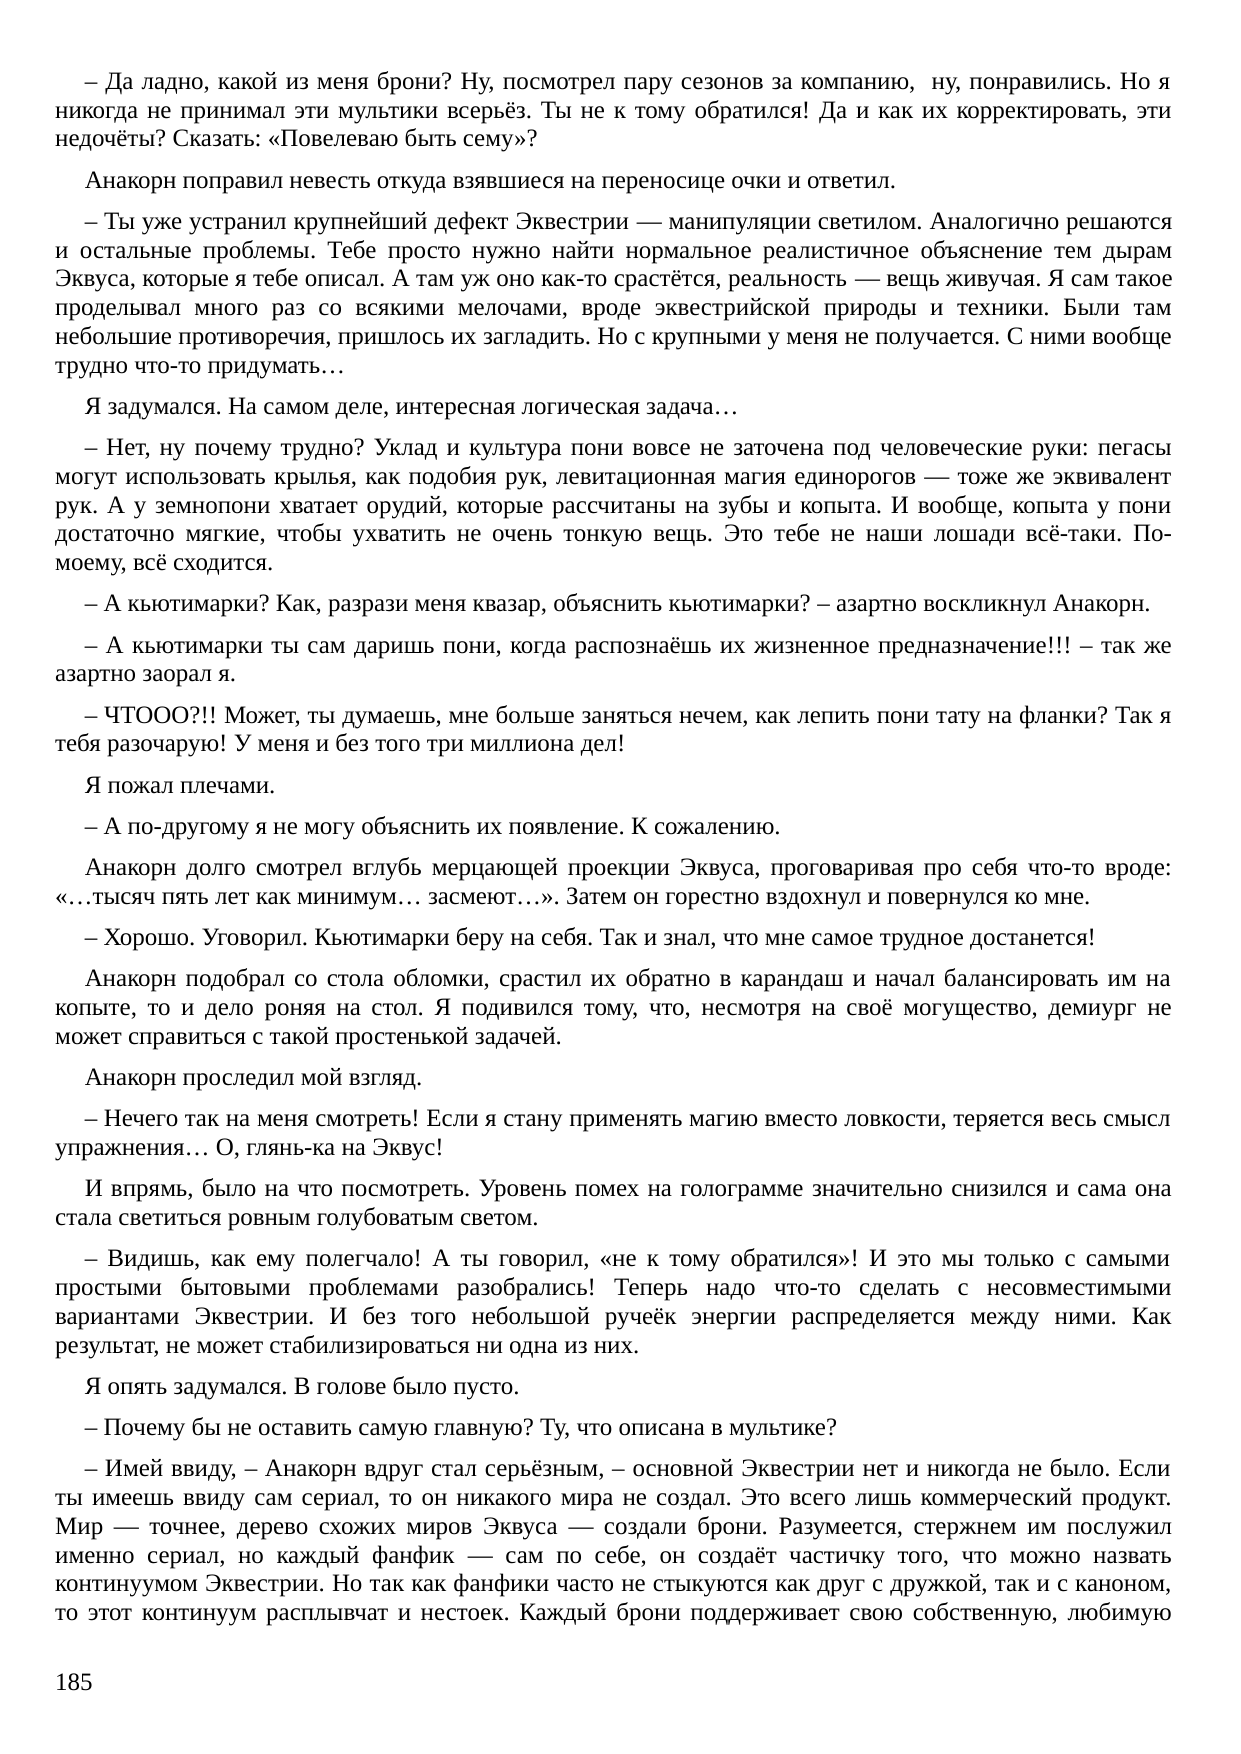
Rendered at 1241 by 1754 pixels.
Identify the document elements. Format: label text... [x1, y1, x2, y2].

text – Нет, ну почему трудно? Уклад и культура пони вовсе не заточена под человеческие руки: пегасы могут использовать крылья, как подобия рук, левитационная магия единорогов — тоже же эквивалент рук. А у земнопони хватает орудий, которые рассчитаны на зубы и копыта. И вообще, копыта у пони достаточно мягкие, чтобы ухватить не очень тонкую вещь. Это тебе не наши лошади всё-таки. По-моему, всё сходится. [55, 432, 1173, 576]
text – Нечего так на меня смотреть! Если я стану применять магию вместо ловкости, теряется весь смысл упражнения… О, глянь-ка на Эквус! [55, 1103, 1173, 1161]
text Я задумался. На самом деле, интересная логическая задача… [55, 391, 1173, 420]
text Анакорн поправил невесть откуда взявшиеся на переносице очки и ответил. [55, 165, 1173, 193]
text Я опять задумался. В голове было пусто. [55, 1371, 1173, 1400]
text – А кьютимарки ты сам даришь пони, когда распознаёшь их жизненное предназначение!!! – так же азартно заорал я. [55, 630, 1173, 687]
text – Хорошо. Уговорил. Кьютимарки беру на себя. Так и знал, что мне самое трудное достанется! [55, 922, 1173, 951]
text – Почему бы не оставить самую главную? Ту, что описана в мультике? [55, 1412, 1173, 1441]
text Анакорн проследил мой взгляд. [55, 1062, 1173, 1091]
text – Видишь, как ему полегчало! А ты говорил, «не к тому обратился»! И это мы только с самыми простыми бытовыми проблемами разобрались! Теперь надо что-то сделать с несовместимыми вариантами Эквестрии. И без того небольшой ручеёк энергии распределяется между ними. Как результат, не может стабилизироваться ни одна из них. [55, 1243, 1173, 1358]
text И впрямь, было на что посмотреть. Уровень помех на голограмме значительно снизился и сама она стала светиться ровным голубоватым светом. [55, 1173, 1173, 1231]
text – А кьютимарки? Как, разрази меня квазар, объяснить кьютимарки? – азартно воскликнул Анакорн. [55, 588, 1173, 617]
text – Да ладно, какой из меня брони? Ну, посмотрел пару сезонов за компанию, ну, понравились. Но я никогда не принимал эти мультики всерьёз. Ты не к тому обратился! Да и как их корректировать, эти недочёты? Сказать: «Повелеваю быть сему»? [55, 66, 1173, 152]
text – А по-другому я не могу объяснить их появление. К сожалению. [55, 811, 1173, 840]
text – ЧТООО?!! Может, ты думаешь, мне больше заняться нечем, как лепить пони тату на фланки? Так я тебя разочарую! У меня и без того три миллиона дел! [55, 700, 1173, 757]
text – Имей ввиду, – Анакорн вдруг стал серьёзным, – основной Эквестрии нет и никогда не было. Если ты имеешь ввиду сам сериал, то он никакого мира не создал. Это всего лишь коммерческий продукт. Мир — точнее, дерево схожих миров Эквуса — создали брони. Разумеется, стержнем им послужил именно сериал, но каждый фанфик — сам по себе, он создаёт частичку того, что можно назвать континуумом Эквестрии. Но так как фанфики часто не стыкуются как друг с дружкой, так и с каноном, то этот континуум расплывчат и нестоек. Каждый брони поддерживает свою собственную, любимую [55, 1453, 1173, 1626]
text Анакорн долго смотрел вглубь мерцающей проекции Эквуса, проговаривая про себя что-то вроде: «…тысяч пять лет как минимум… засмеют…». Затем он горестно вздохнул и повернулся ко мне. [55, 852, 1173, 910]
text Анакорн подобрал со стола обломки, срастил их обратно в карандаш и начал балансировать им на копыте, то и дело роняя на стол. Я подивился тому, что, несмотря на своё могущество, демиург не может справиться с такой простенькой задачей. [55, 963, 1173, 1050]
text – Ты уже устранил крупнейший дефект Эквестрии — манипуляции светилом. Аналогично решаются и остальные проблемы. Тебе просто нужно найти нормальное реалистичное объяснение тем дырам Эквуса, которые я тебе описал. А там уж оно как-то срастётся, реальность — вещь живучая. Я сам такое проделывал много раз со всякими мелочами, вроде эквестрийской природы и техники. Были там небольшие противоречия, пришлось их загладить. Но с крупными у меня не получается. С ними вообще трудно что-то придумать… [55, 206, 1173, 378]
text Я пожал плечами. [55, 770, 1173, 798]
